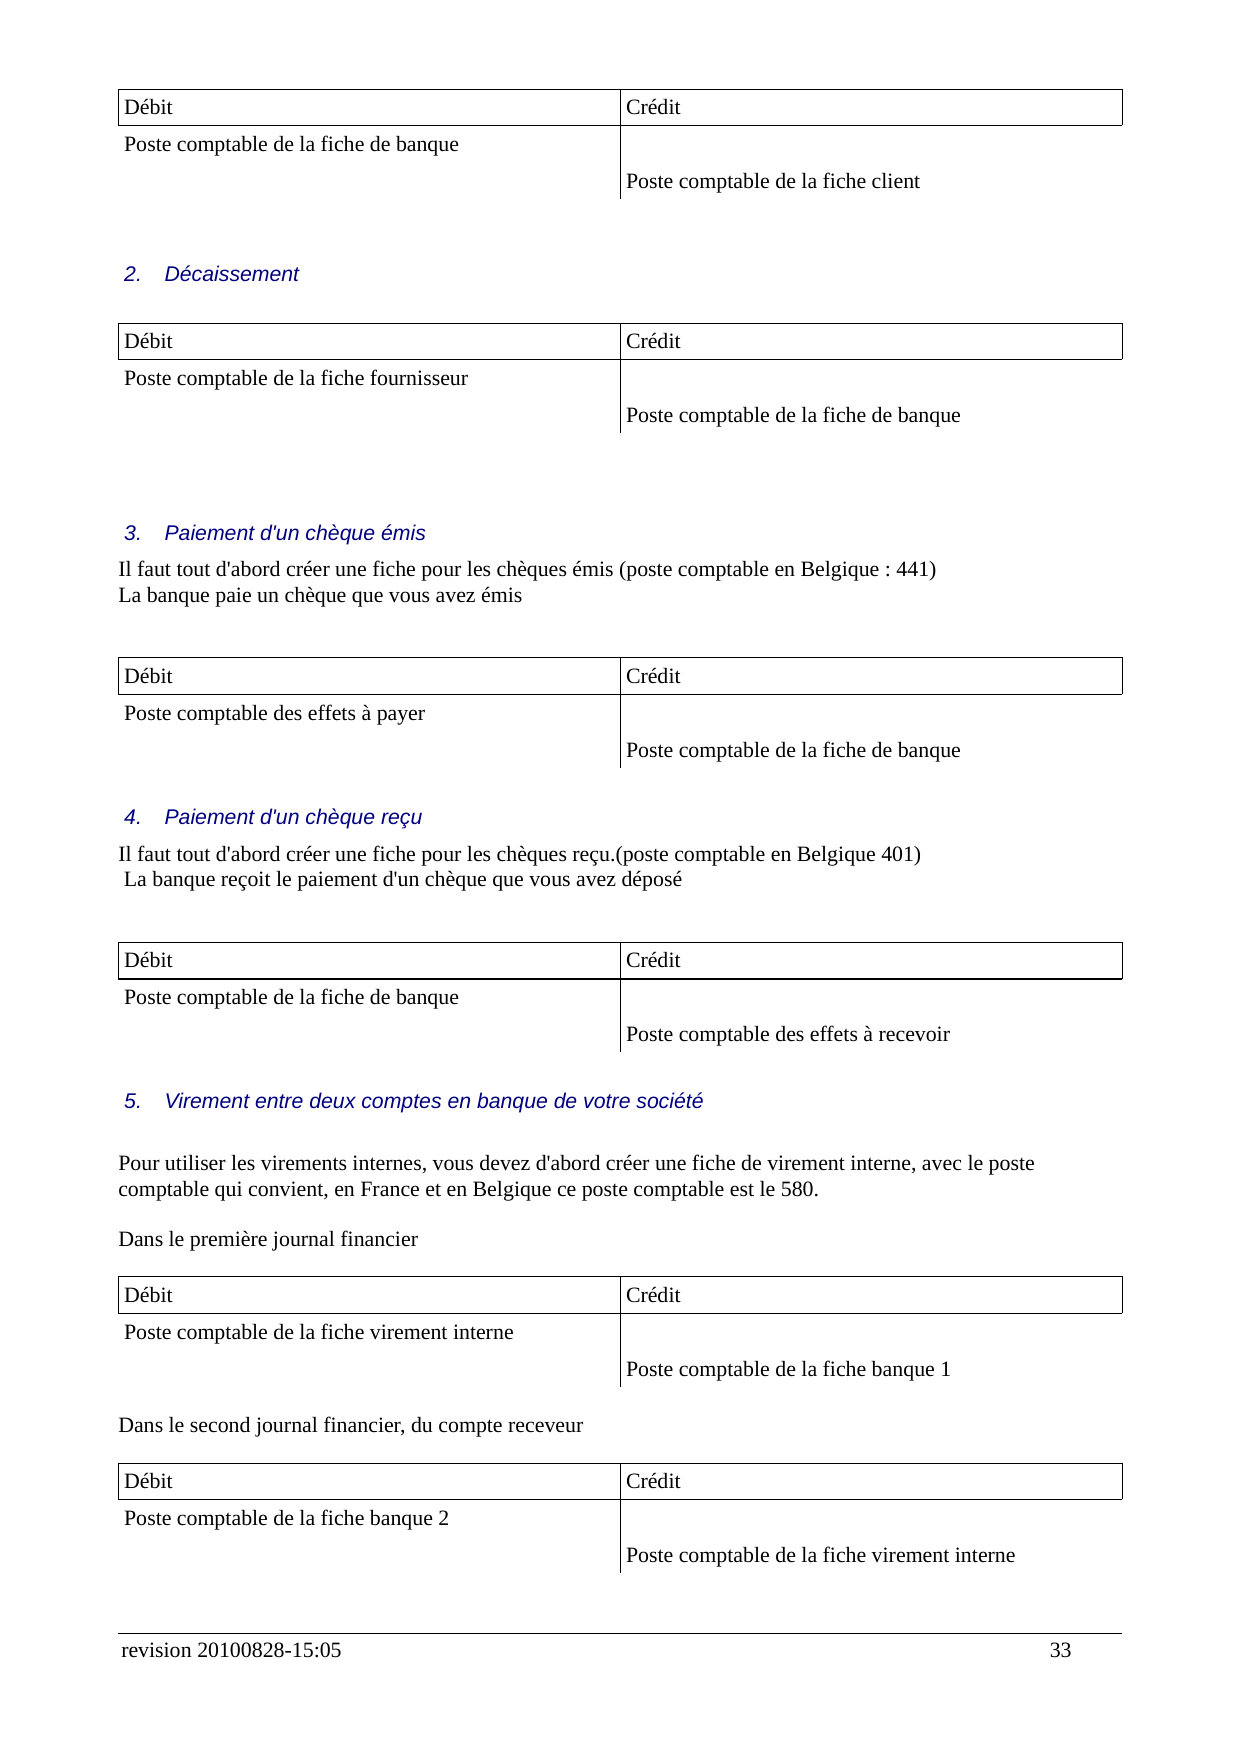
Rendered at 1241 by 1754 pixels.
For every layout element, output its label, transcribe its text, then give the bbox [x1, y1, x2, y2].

subtitle Paiement d'un chèque reçu [118, 804, 1122, 829]
text Dans le première journal financier [118, 1226, 1122, 1251]
table_cell Poste comptable de la fiche de banque [118, 126, 620, 162]
table_cell Poste comptable de la fiche banque 2 [118, 1500, 620, 1536]
table_cell Poste comptable de la fiche de banque [621, 396, 1122, 433]
table_cell Poste comptable de la fiche fournisseur [118, 360, 620, 396]
table_header Débit [119, 658, 620, 694]
table_header Débit [119, 1464, 620, 1499]
text Dans le second journal financier, du compte receveur [118, 1412, 1122, 1437]
table_header Débit [119, 90, 620, 125]
table_cell Poste comptable de la fiche virement interne [621, 1536, 1122, 1573]
table_cell [621, 1500, 1122, 1536]
table_header Crédit [621, 1277, 1122, 1313]
table_cell [621, 980, 1122, 1015]
table_cell Poste comptable des effets à payer [118, 695, 620, 731]
table_header Crédit [621, 90, 1122, 125]
table_cell [118, 1015, 620, 1052]
table_header Crédit [621, 324, 1122, 359]
table_cell Poste comptable de la fiche client [621, 162, 1122, 199]
table_header Crédit [621, 1464, 1122, 1499]
table_cell Poste comptable de la fiche virement interne [118, 1314, 620, 1350]
table_cell [118, 1536, 620, 1573]
table_cell Poste comptable de la fiche de banque [621, 731, 1122, 768]
table_header Débit [119, 324, 620, 359]
table_cell [621, 360, 1122, 396]
table_cell [118, 162, 620, 199]
table_cell Poste comptable de la fiche banque 1 [621, 1350, 1122, 1387]
table_cell Poste comptable de la fiche de banque [118, 980, 620, 1015]
table_cell Poste comptable des effets à recevoir [621, 1015, 1122, 1052]
text Pour utiliser les virements internes, vous devez d'abord créer une fiche de virement interne, avec le poste comptable qui convient, en France et en Belgique ce poste comptable est le 580. [118, 1150, 1122, 1201]
text Il faut tout d'abord créer une fiche pour les chèques émis (poste comptable en Belgique : 441) [118, 556, 1122, 582]
table_header Crédit [621, 658, 1122, 694]
text La banque paie un chèque que vous avez émis [118, 582, 1122, 607]
table_header Débit [119, 1277, 620, 1313]
table_cell [118, 1350, 620, 1387]
table_cell [621, 126, 1122, 162]
table_cell [621, 695, 1122, 731]
table_cell [621, 1314, 1122, 1350]
table_cell [118, 396, 620, 433]
subtitle Paiement d'un chèque émis [118, 520, 1122, 545]
table_header Crédit [621, 943, 1122, 978]
text Il faut tout d'abord créer une fiche pour les chèques reçu.(poste comptable en Belgique 401) [118, 841, 1122, 866]
text La banque reçoit le paiement d'un chèque que vous avez déposé [118, 866, 1122, 891]
subtitle Décaissement [118, 261, 1122, 286]
subtitle Virement entre deux comptes en banque de votre société [118, 1089, 1122, 1113]
table_header Débit [119, 943, 620, 978]
table_cell [118, 731, 620, 768]
